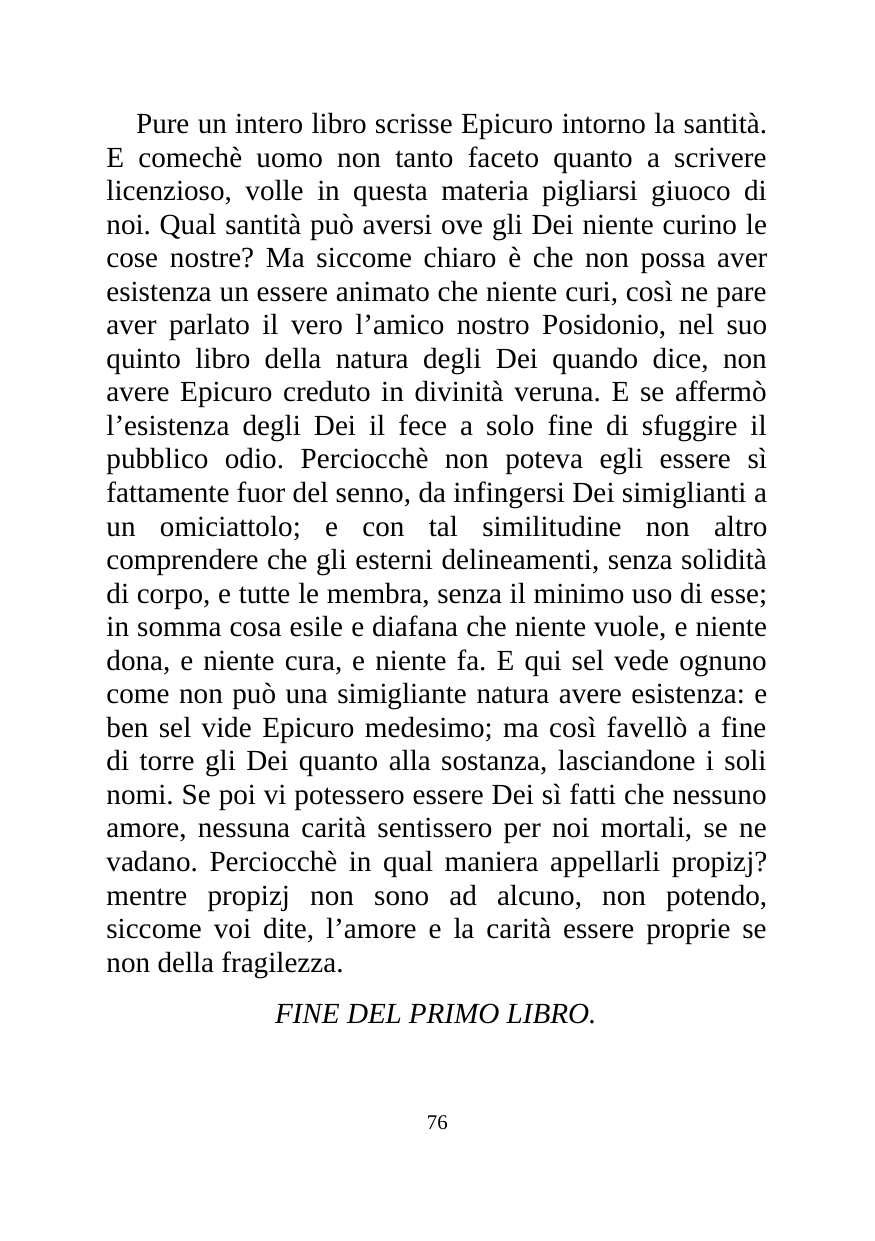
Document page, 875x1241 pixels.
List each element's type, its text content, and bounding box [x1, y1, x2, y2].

subtitle FINE DEL PRIMO LIBRO. [106, 996, 768, 1029]
text Pure un intero libro scrisse Epicuro intorno la santità. E comechè uomo non tanto faceto quanto a scrivere licenzioso, volle in questa materia pigliarsi giuoco di noi. Qual santità può aversi ove gli Dei niente curino le cose nostre? Ma siccome chiaro è che non possa aver esistenza un essere animato che niente curi, così ne pare aver parlato il vero l’amico nostro Posidonio, nel suo quinto libro della natura degli Dei quando dice, non avere Epicuro creduto in divinità veruna. E se affermò l’esistenza degli Dei il fece a solo fine di sfuggire il pubblico odio. Perciocchè non poteva egli essere sì fattamente fuor del senno, da infingersi Dei simiglianti a un omiciattolo; e con tal similitudine non altro comprendere che gli esterni delineamenti, senza solidità di corpo, e tutte le membra, senza il minimo uso di esse; in somma cosa esile e diafana che niente vuole, e niente dona, e niente cura, e niente fa. E qui sel vede ognuno come non può una simigliante natura avere esistenza: e ben sel vide Epicuro medesimo; ma così favellò a fine di torre gli Dei quanto alla sostanza, lasciandone i soli nomi. Se poi vi potessero essere Dei sì fatti che nessuno amore, nessuna carità sentissero per noi mortali, se ne vadano. Perciocchè in qual maniera appellarli propizj? mentre propizj non sono ad alcuno, non potendo, siccome voi dite, l’amore e la carità essere proprie se non della fragilezza. [106, 106, 768, 978]
